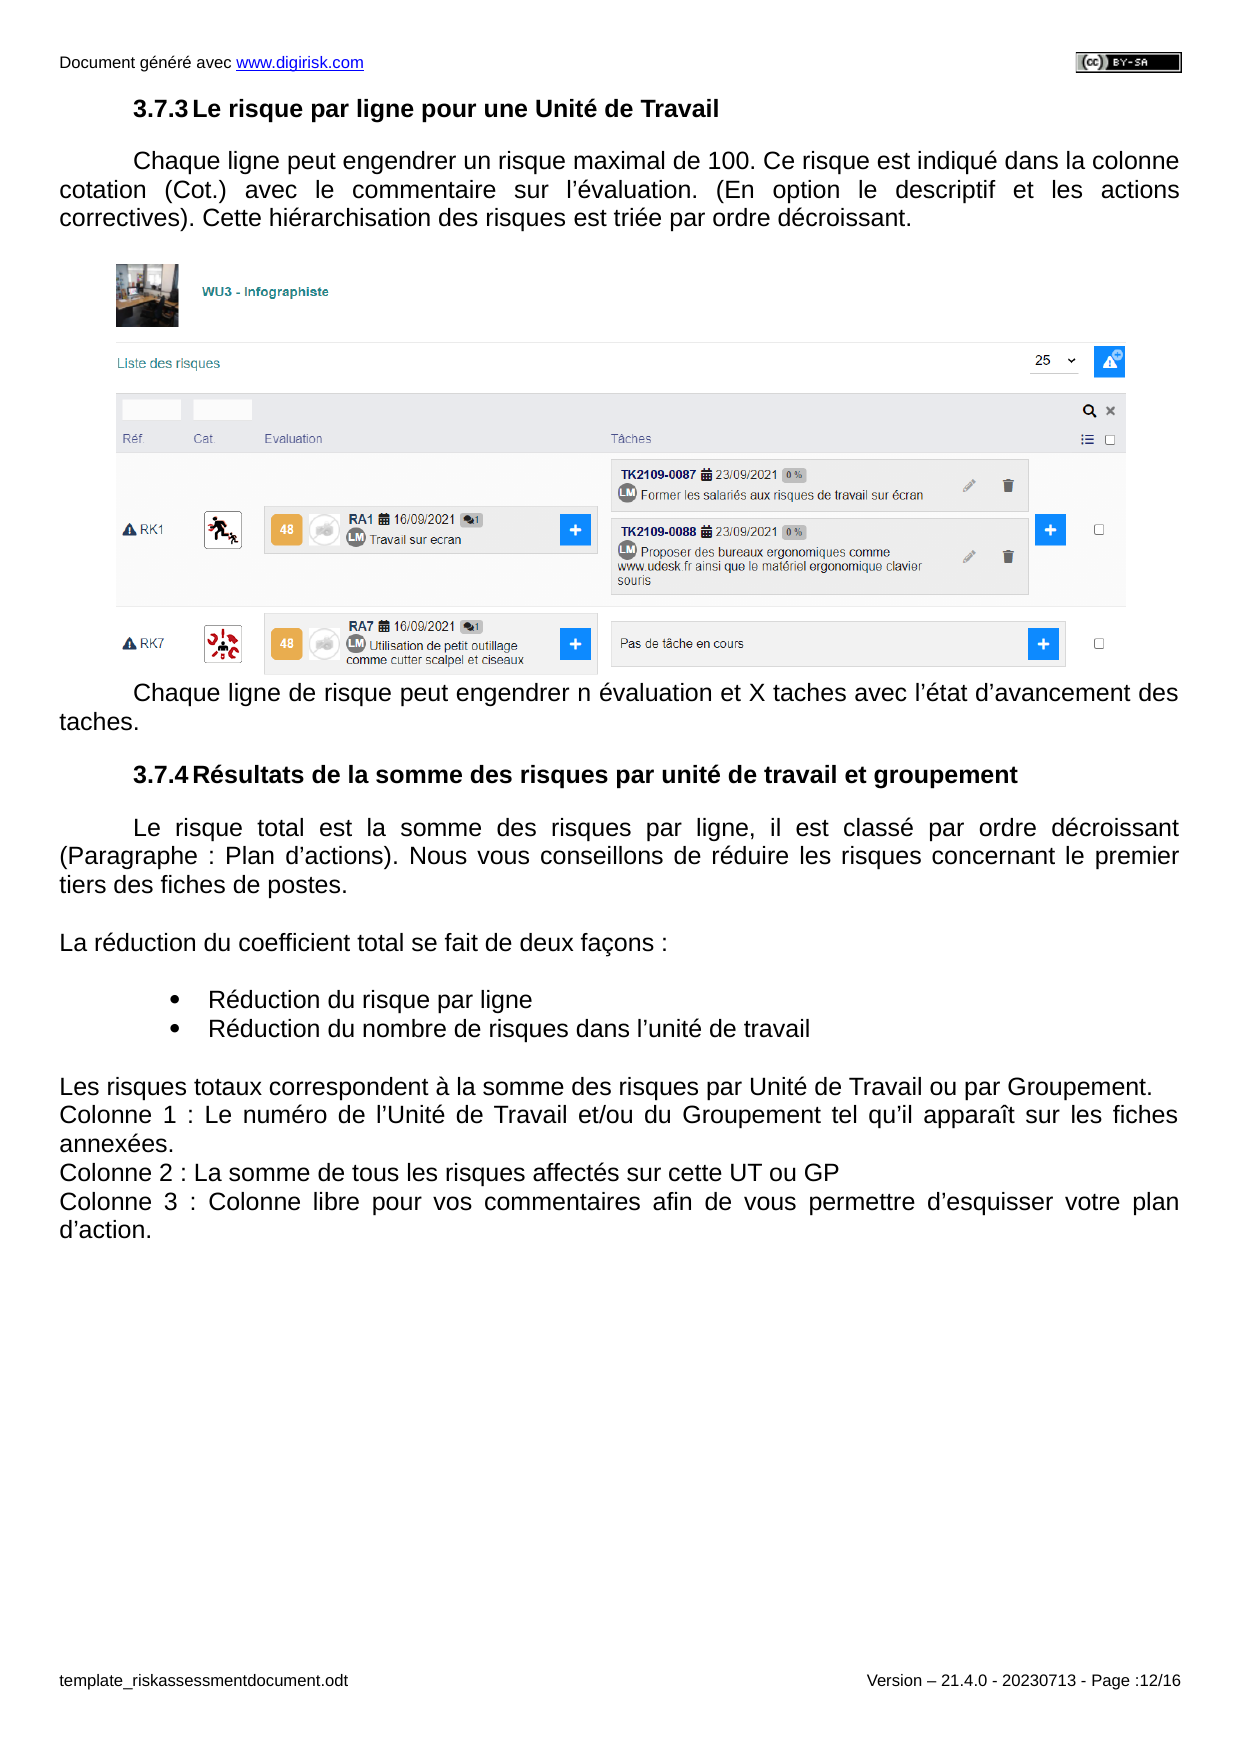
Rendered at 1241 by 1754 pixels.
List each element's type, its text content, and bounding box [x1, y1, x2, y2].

picture [108, 261, 1132, 678]
picture [1075, 52, 1182, 73]
text Colonne 1 : Le numéro de l’Unité de Travail et/ou du Groupement tel qu’il apparaît sur les fiches annexées. [59, 1100, 1181, 1158]
text Chaque ligne de risque peut engendrer n évaluation et X taches avec l’état d’avancement des taches. [59, 678, 1181, 735]
text Colonne 3 : Colonne libre pour vos commentaires afin de vous permettre d’esquisser votre plan d’action. [59, 1186, 1181, 1244]
text Le risque total est la somme des risques par ligne, il est classé par ordre décroissant (Paragraphe : Plan d’actions). Nous vous conseillons de réduire les risques concernant le premier tiers des fiches de postes. [59, 812, 1181, 899]
text Les risques totaux correspondent à la somme des risques par Unité de Travail ou par Groupement. [59, 1071, 1181, 1100]
list Réduction du nombre de risques dans l’unité de travail [170, 1014, 1181, 1043]
subtitle Le risque par ligne pour une Unité de Travail [133, 93, 1181, 122]
text Colonne 2 : La somme de tous les risques affectés sur cette UT ou GP [59, 1158, 1181, 1186]
list Réduction du risque par ligne [170, 985, 1181, 1014]
subtitle Résultats de la somme des risques par unité de travail et groupement [133, 760, 1181, 789]
text La réduction du coefficient total se fait de deux façons : [59, 927, 1181, 956]
text Chaque ligne peut engendrer un risque maximal de 100. Ce risque est indiqué dans la colonne cotation (Cot.) avec le commentaire sur l’évaluation. (En option le descriptif et les actions correctives). Cette hiérarchisation des risques est triée par ordre décroissant. [59, 146, 1181, 232]
